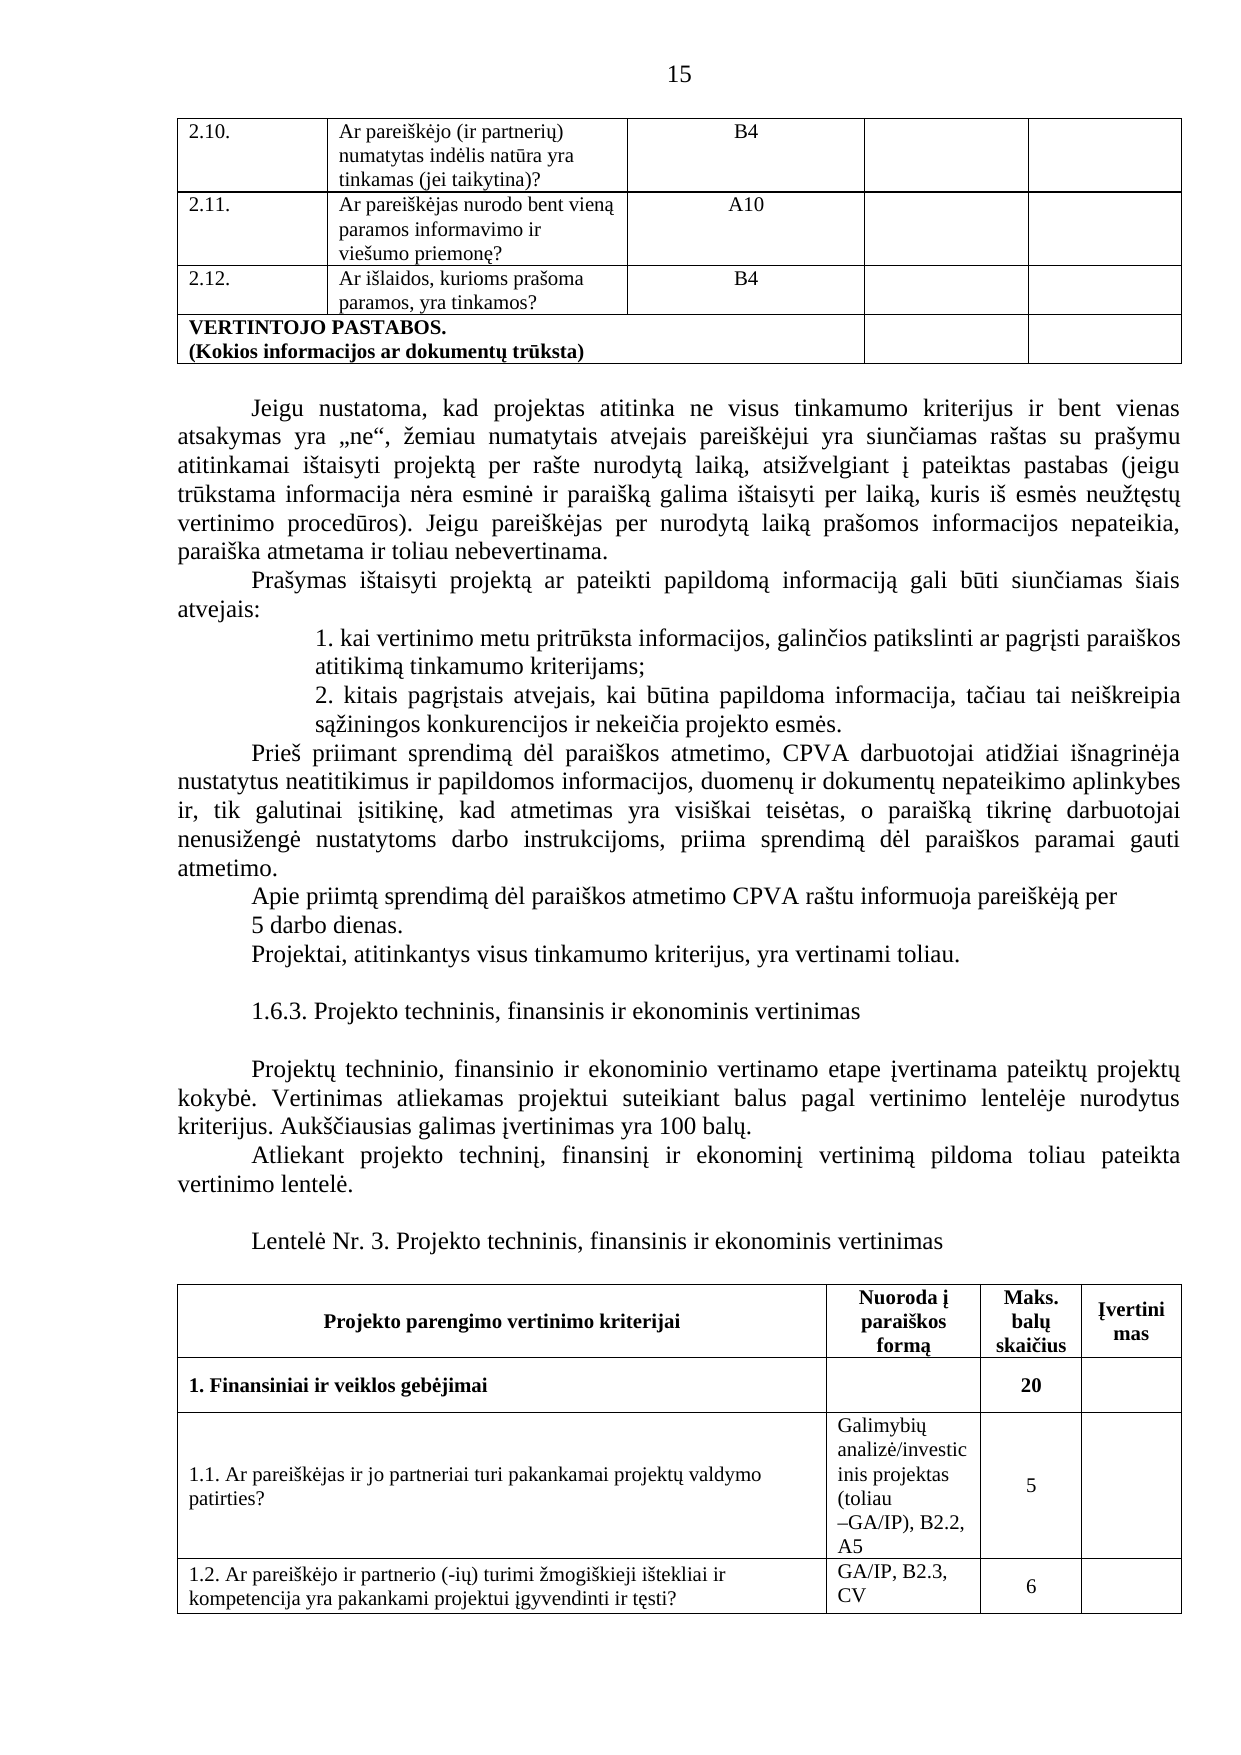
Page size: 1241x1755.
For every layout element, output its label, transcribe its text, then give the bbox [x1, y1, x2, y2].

table_header Nuoroda į paraiškos formą [827, 1285, 980, 1357]
text 1. kai vertinimo metu pritrūksta informacijos, galinčios patikslinti ar pagrįsti paraiškos atitikimą tinkamumo kriterijams; [315, 623, 1181, 680]
table_cell 2.10. [178, 119, 327, 191]
table_cell 6 [981, 1559, 1081, 1613]
table_cell 2.12. [178, 266, 327, 314]
table_cell Ar išlaidos, kurioms prašoma paramos, yra tinkamos? [328, 266, 627, 314]
table_header Projekto parengimo vertinimo kriterijai [178, 1285, 826, 1357]
table_cell [1029, 266, 1181, 314]
table_cell 1.1. Ar pareiškėjas ir jo partneriai turi pakankamai projektų valdymo patirties? [178, 1413, 826, 1558]
text Projektų techninio, finansinio ir ekonominio vertinamo etape įvertinama pateiktų projektų kokybė. Vertinimas atliekamas projektui suteikiant balus pagal vertinimo lentelėje nurodytus kriterijus. Aukščiausias galimas įvertinimas yra 100 balų. [177, 1054, 1181, 1140]
table_cell [1082, 1358, 1181, 1412]
text 1.6.3. Projekto techninis, finansinis ir ekonominis vertinimas [177, 996, 1181, 1025]
table_cell 2.11. [178, 193, 327, 264]
table_cell VERTINTOJO PASTABOS. (Kokios informacijos ar dokumentų trūksta) [178, 315, 864, 363]
table_cell 20 [981, 1358, 1081, 1412]
table_cell 1. Finansiniai ir veiklos gebėjimai [178, 1358, 826, 1412]
table_cell [865, 266, 1028, 314]
table_cell [1082, 1413, 1181, 1558]
table_cell B4 [628, 266, 864, 314]
text Lentelė Nr. 3. Projekto techninis, finansinis ir ekonominis vertinimas [177, 1226, 1181, 1255]
table_cell [827, 1358, 980, 1412]
text Prašymas ištaisyti projektą ar pateikti papildomą informaciją gali būti siunčiamas šiais atvejais: [177, 565, 1181, 623]
table_cell Galimybių analizė/investicinis projektas (toliau –GA/IP), B2.2, A5 [827, 1413, 980, 1558]
table_cell Ar pareiškėjas nurodo bent vieną paramos informavimo ir viešumo priemonę? [328, 193, 627, 264]
text Apie priimtą sprendimą dėl paraiškos atmetimo CPVA raštu informuoja pareiškėją per [177, 881, 1181, 910]
table_cell [865, 119, 1028, 191]
table_cell 1.2. Ar pareiškėjo ir partnerio (-ių) turimi žmogiškieji ištekliai ir kompetencija yra pakankami projektui įgyvendinti ir tęsti? [178, 1559, 826, 1613]
text Projektai, atitinkantys visus tinkamumo kriterijus, yra vertinami toliau. [177, 939, 1181, 968]
text 2. kitais pagrįstais atvejais, kai būtina papildoma informacija, tačiau tai neiškreipia sąžiningos konkurencijos ir nekeičia projekto esmės. [315, 680, 1181, 738]
table_cell 5 [981, 1413, 1081, 1558]
text Prieš priimant sprendimą dėl paraiškos atmetimo, CPVA darbuotojai atidžiai išnagrinėja nustatytus neatitikimus ir papildomos informacijos, duomenų ir dokumentų nepateikimo aplinkybes ir, tik galutinai įsitikinę, kad atmetimas yra visiškai teisėtas, o paraišką tikrinę darbuotojai nenusižengė nustatytoms darbo instrukcijoms, priima sprendimą dėl paraiškos paramai gauti atmetimo. [177, 738, 1181, 881]
table_cell Ar pareiškėjo (ir partnerių) numatytas indėlis natūra yra tinkamas (jei taikytina)? [328, 119, 627, 191]
table_cell [1082, 1559, 1181, 1613]
table_cell [1029, 193, 1181, 264]
table_cell [1029, 119, 1181, 191]
table_cell [865, 315, 1028, 363]
table_cell [865, 193, 1028, 264]
table_cell B4 [628, 119, 864, 191]
table_cell [1029, 315, 1181, 363]
text 5 darbo dienas. [177, 910, 1181, 939]
table_header Maks. balų skaičius [981, 1285, 1081, 1357]
table_cell A10 [628, 193, 864, 264]
table_cell GA/IP, B2.3, CV [827, 1559, 980, 1613]
text Jeigu nustatoma, kad projektas atitinka ne visus tinkamumo kriterijus ir bent vienas atsakymas yra „ne“, žemiau numatytais atvejais pareiškėjui yra siunčiamas raštas su prašymu atitinkamai ištaisyti projektą per rašte nurodytą laiką, atsižvelgiant į pateiktas pastabas (jeigu trūkstama informacija nėra esminė ir paraišką galima ištaisyti per laiką, kuris iš esmės neužtęstų vertinimo procedūros). Jeigu pareiškėjas per nurodytą laiką prašomos informacijos nepateikia, paraiška atmetama ir toliau nebevertinama. [177, 393, 1181, 565]
table_header Įvertinimas [1082, 1285, 1181, 1357]
text Atliekant projekto techninį, finansinį ir ekonominį vertinimą pildoma toliau pateikta vertinimo lentelė. [177, 1140, 1181, 1198]
